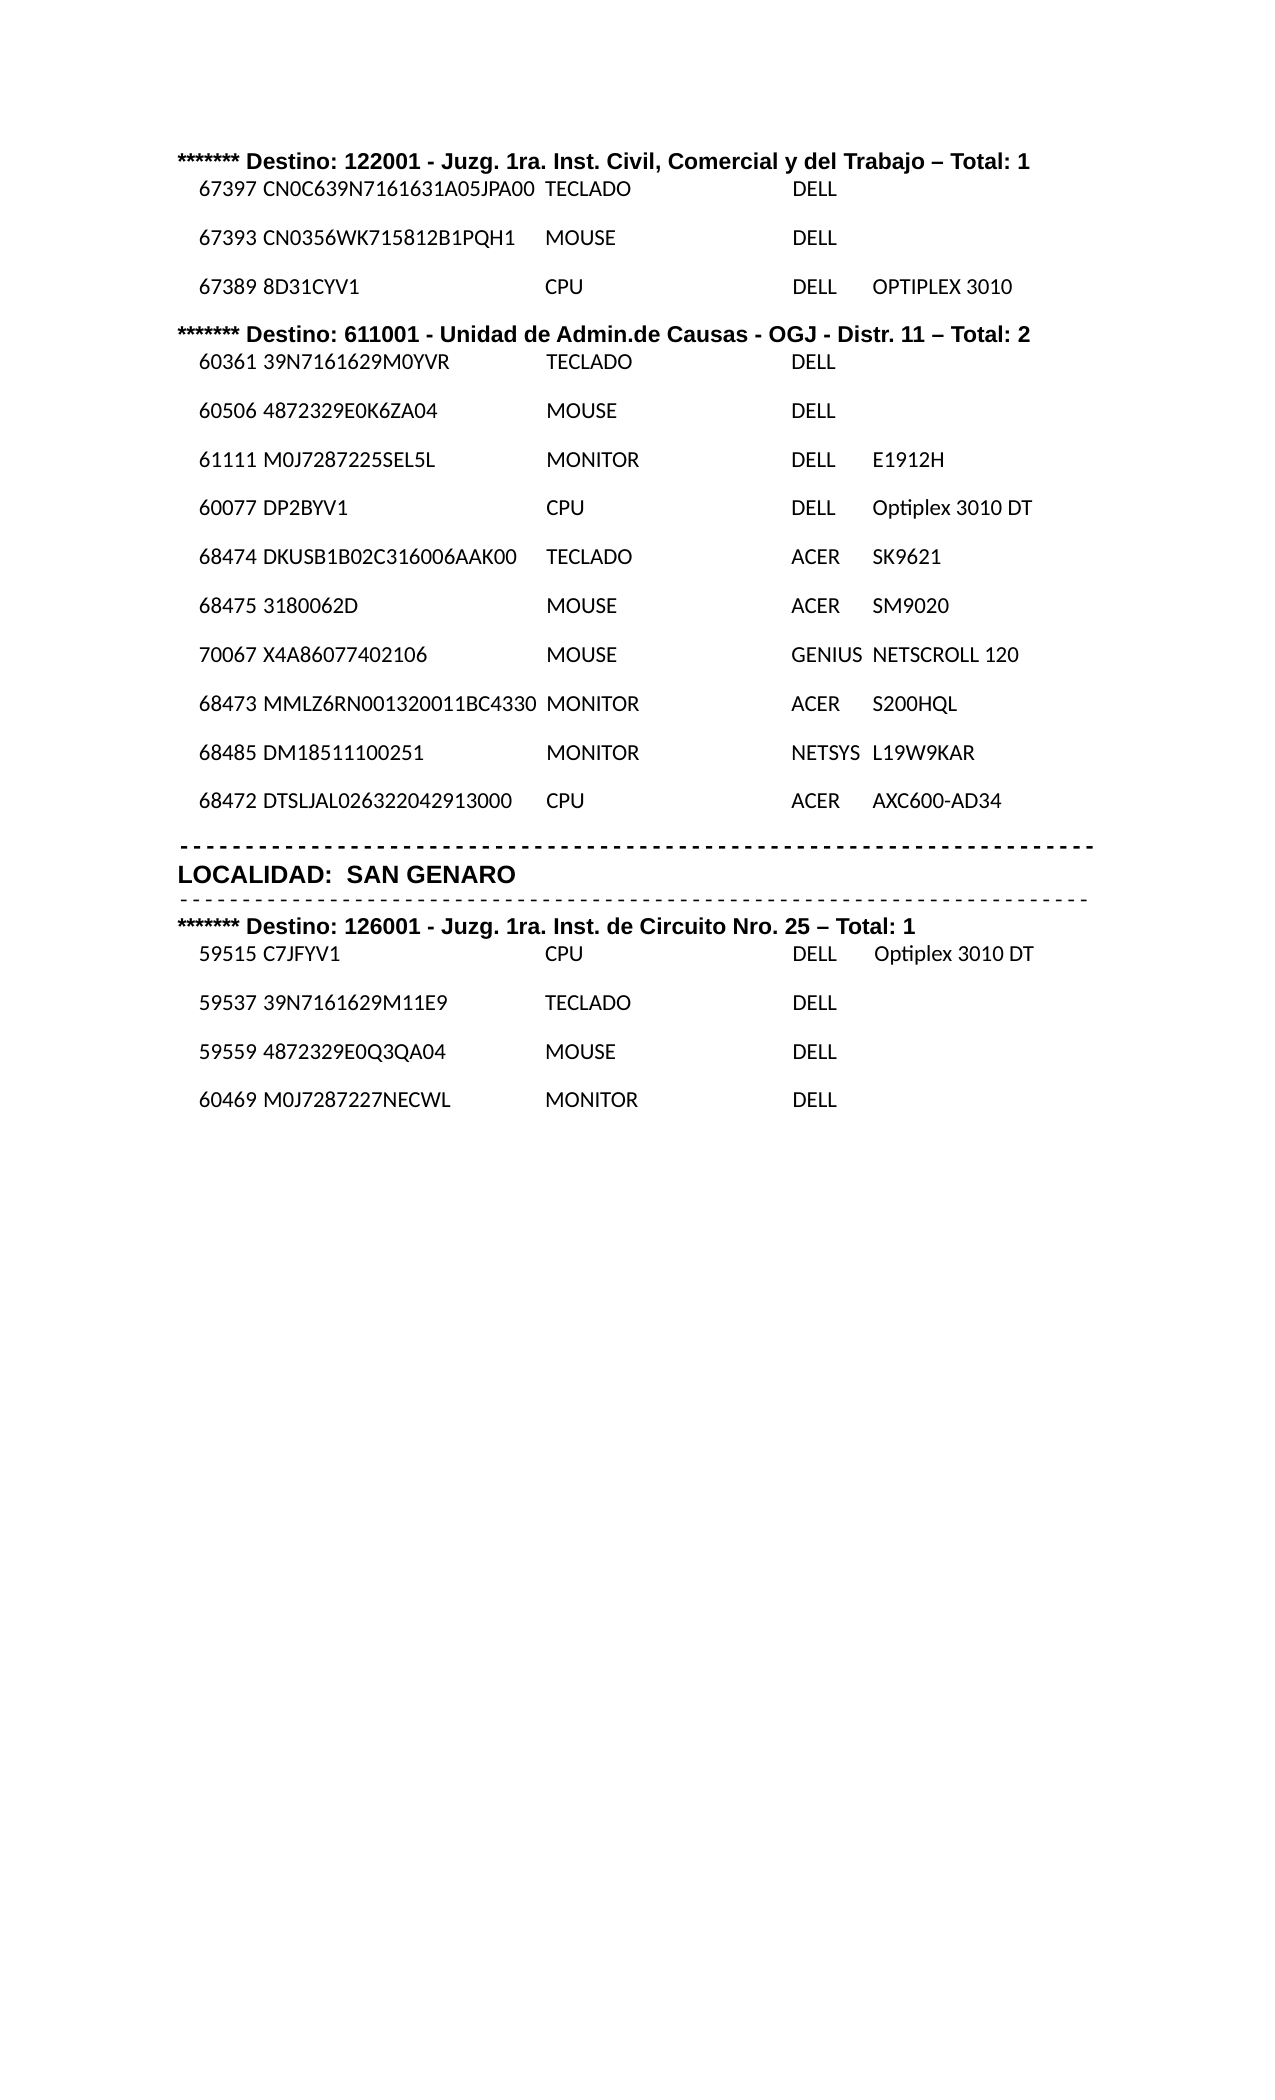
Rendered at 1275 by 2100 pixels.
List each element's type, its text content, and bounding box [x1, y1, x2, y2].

table_cell 4872329E0K6ZA04 [260, 396, 543, 445]
table_cell DELL [789, 272, 869, 321]
table_header TECLADO [542, 174, 789, 223]
table_cell 39N7161629M11E9 [260, 988, 542, 1037]
table_cell ACER [788, 689, 869, 738]
table_cell DELL [788, 494, 869, 542]
table_cell MOUSE [543, 640, 788, 689]
table_cell CPU [542, 272, 789, 321]
table_header [869, 347, 1275, 396]
table_cell 61111 [174, 445, 260, 493]
table_cell 60469 [174, 1086, 260, 1134]
table_cell MONITOR [543, 445, 788, 493]
subtitle ******* Destino: 611001 - Unidad de Admin.de Causas - OGJ - Distr. 11 – Total: 2 [177, 321, 1225, 347]
table_cell E1912H [869, 445, 1275, 493]
table_cell DELL [789, 988, 871, 1037]
table_header 67397 [174, 174, 260, 223]
table_header C7JFYV1 [260, 939, 542, 988]
table_header DELL [789, 939, 871, 988]
table_cell 59537 [174, 988, 260, 1037]
table_cell SM9020 [869, 591, 1275, 640]
table_cell MOUSE [542, 223, 789, 272]
table_cell [871, 988, 1275, 1037]
table_cell M0J7287227NECWL [260, 1086, 542, 1134]
table_cell 8D31CYV1 [260, 272, 542, 321]
table_cell DELL [789, 1086, 871, 1134]
table_header CN0C639N7161631A05JPA00 [260, 174, 542, 223]
table_cell [869, 223, 1275, 272]
table_cell 68475 [174, 591, 260, 640]
table_cell MONITOR [543, 689, 788, 738]
table_cell [869, 396, 1275, 445]
table_cell NETSCROLL 120 [869, 640, 1275, 689]
table_cell L19W9KAR [869, 738, 1275, 787]
table_cell S200HQL [869, 689, 1275, 738]
table_cell MOUSE [543, 591, 788, 640]
table_cell DELL [788, 396, 869, 445]
table_header CPU [542, 939, 789, 988]
table_cell 68472 [174, 787, 260, 836]
subtitle ******* Destino: 122001 - Juzg. 1ra. Inst. Civil, Comercial y del Trabajo – Total: 1 [177, 148, 1225, 174]
table_cell DP2BYV1 [260, 494, 543, 542]
subtitle ******* Destino: 126001 - Juzg. 1ra. Inst. de Circuito Nro. 25 – Total: 1 [177, 913, 1225, 939]
table_cell 60077 [174, 494, 260, 542]
table_cell Optiplex 3010 DT [869, 494, 1275, 542]
table_header 59515 [174, 939, 260, 988]
table_cell [871, 1086, 1275, 1134]
table_cell 67389 [174, 272, 260, 321]
table_cell CN0356WK715812B1PQH1 [260, 223, 542, 272]
table_cell ACER [788, 542, 869, 591]
table_cell ACER [788, 787, 869, 836]
table_cell 4872329E0Q3QA04 [260, 1037, 542, 1086]
table_header TECLADO [543, 347, 788, 396]
table_cell OPTIPLEX 3010 [869, 272, 1275, 321]
table_cell MOUSE [542, 1037, 789, 1086]
subtitle ---------------------------------------------------------------------- [177, 836, 1225, 860]
table_header 60361 [174, 347, 260, 396]
table_cell X4A86077402106 [260, 640, 543, 689]
table_cell DELL [789, 1037, 871, 1086]
table_cell 59559 [174, 1037, 260, 1086]
table_cell 60506 [174, 396, 260, 445]
table_header [869, 174, 1275, 223]
table_cell CPU [543, 494, 788, 542]
table_cell TECLADO [543, 542, 788, 591]
table_header DELL [789, 174, 869, 223]
table_cell MMLZ6RN001320011BC4330 [260, 689, 543, 738]
table_cell MONITOR [542, 1086, 789, 1134]
table_cell AXC600-AD34 [869, 787, 1275, 836]
table_cell DTSLJAL026322042913000 [260, 787, 543, 836]
table_cell TECLADO [542, 988, 789, 1037]
table_cell GENIUS [788, 640, 869, 689]
table_cell 67393 [174, 223, 260, 272]
table_cell MOUSE [543, 396, 788, 445]
table_cell 3180062D [260, 591, 543, 640]
table_cell 68485 [174, 738, 260, 787]
subtitle LOCALIDAD: SAN GENARO [177, 860, 1098, 889]
table_cell SK9621 [869, 542, 1275, 591]
table_cell M0J7287225SEL5L [260, 445, 543, 493]
table_cell DKUSB1B02C316006AAK00 [260, 542, 543, 591]
table_cell 68474 [174, 542, 260, 591]
table_cell DELL [788, 445, 869, 493]
table_cell [871, 1037, 1275, 1086]
table_cell ACER [788, 591, 869, 640]
table_cell 68473 [174, 689, 260, 738]
subtitle ------------------------------------------------------------------------- [177, 889, 1231, 913]
table_cell MONITOR [543, 738, 788, 787]
table_header Optiplex 3010 DT [871, 939, 1275, 988]
table_cell CPU [543, 787, 788, 836]
table_header DELL [788, 347, 869, 396]
table_cell NETSYS [788, 738, 869, 787]
table_header 39N7161629M0YVR [260, 347, 543, 396]
table_cell 70067 [174, 640, 260, 689]
table_cell DM18511100251 [260, 738, 543, 787]
table_cell DELL [789, 223, 869, 272]
